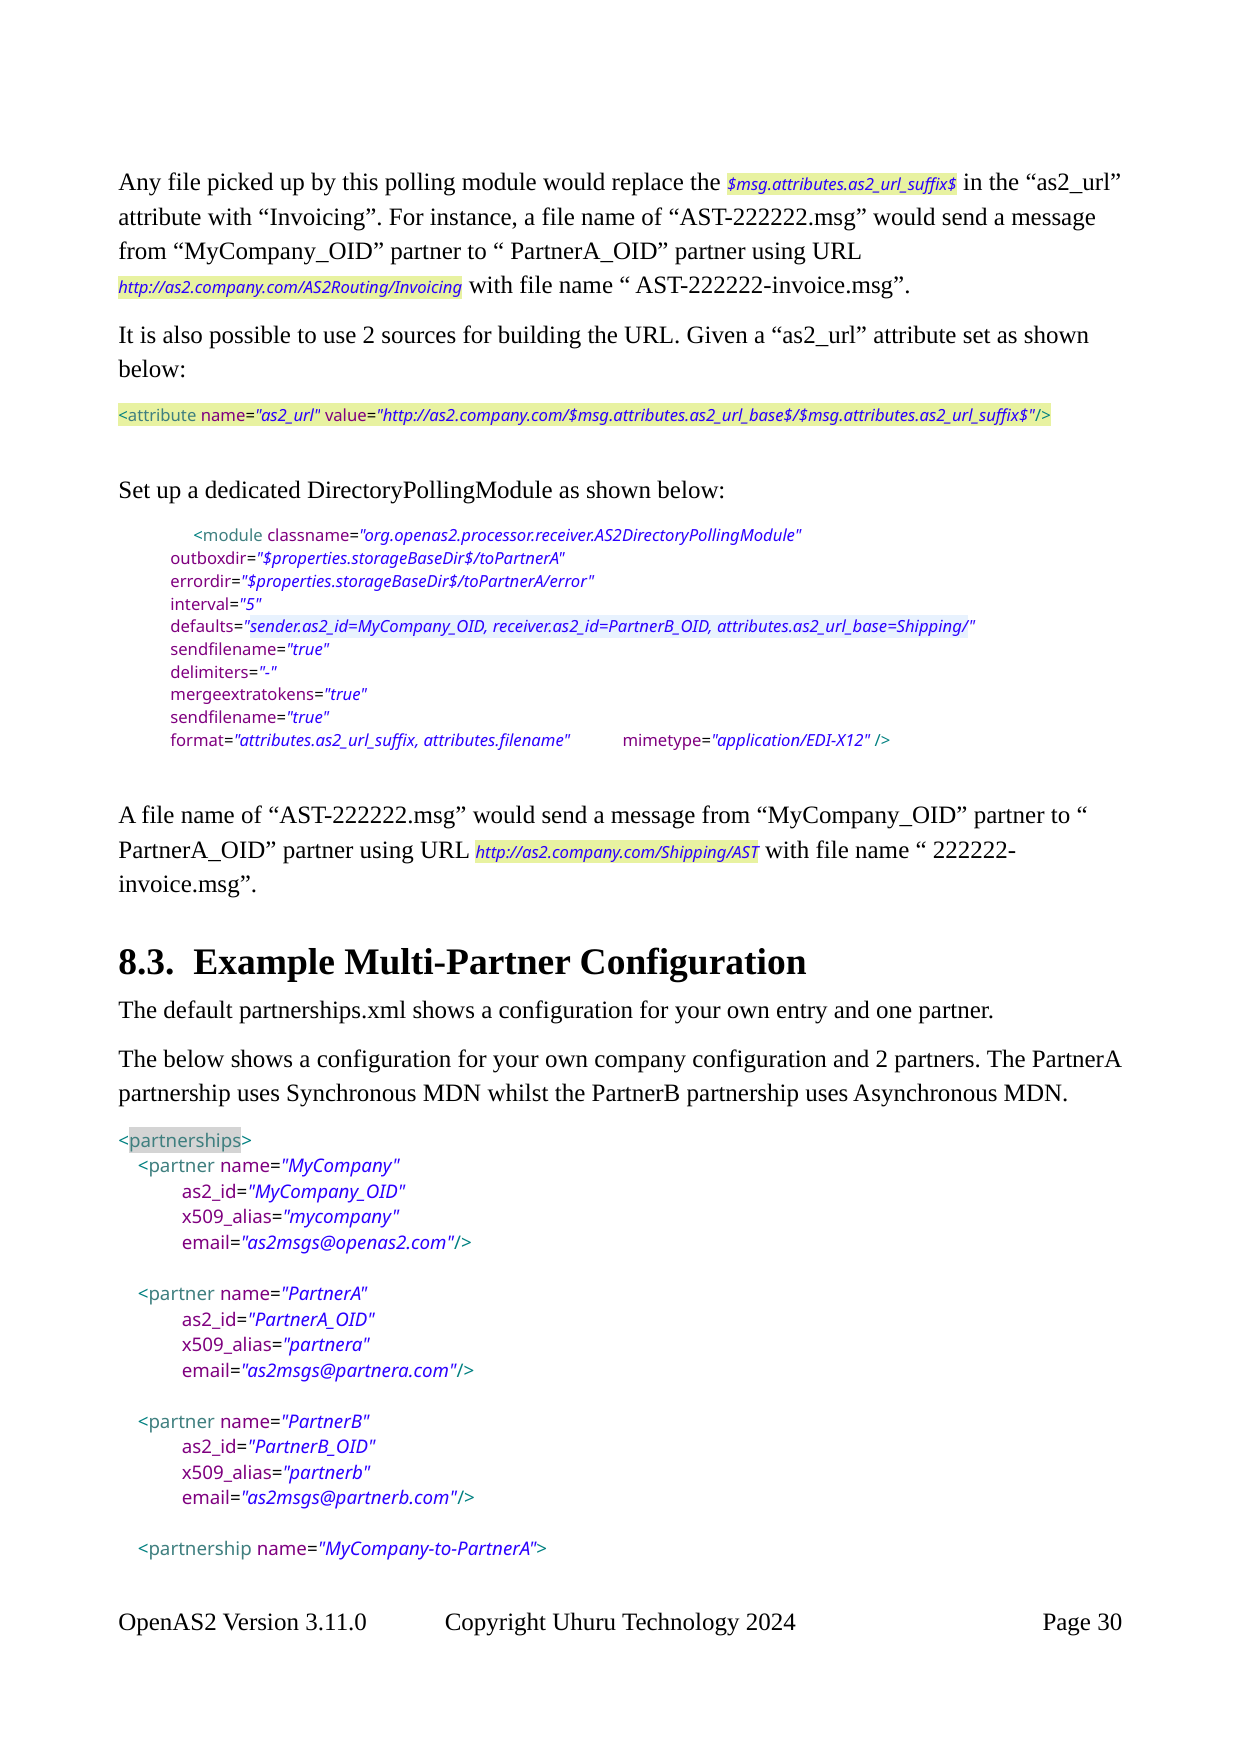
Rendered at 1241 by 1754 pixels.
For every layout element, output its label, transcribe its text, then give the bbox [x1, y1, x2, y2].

subtitle Example Multi-Partner Configuration [118, 939, 1122, 982]
text <partner name="PartnerA" [118, 1280, 1122, 1306]
text delimiters="-" [118, 660, 1122, 683]
text <partner name="PartnerB" [118, 1408, 1122, 1433]
text x509_alias="mycompany" [118, 1204, 1122, 1229]
text as2_id="PartnerA_OID" [118, 1306, 1122, 1331]
text Any file picked up by this polling module would replace the $msg.attributes.as2_url_suffix$ in the “as2_url” attribute with “Invoicing”. For instance, a file name of “AST-222222.msg” would send a message from “MyCompany_OID” partner to “ PartnerA_OID” partner using URL http://as2.company.com/AS2Routing/Invoicing with file name “ AST-222222-invoice.msg”. [118, 167, 1122, 299]
text format="attributes.as2_url_suffix, attributes.filename" mimetype="application/EDI-X12" /> [118, 728, 1122, 751]
text Set up a dedicated DirectoryPollingModule as shown below: [118, 475, 1122, 504]
text A file name of “AST-222222.msg” would send a message from “MyCompany_OID” partner to “ PartnerA_OID” partner using URL http://as2.company.com/Shipping/AST with file name “ 222222-invoice.msg”. [118, 800, 1122, 898]
text email="as2msgs@partnera.com"/> [118, 1357, 1122, 1382]
text x509_alias="partnerb" [118, 1459, 1122, 1484]
text as2_id="MyCompany_OID" [118, 1178, 1122, 1204]
text <partner name="MyCompany" [118, 1153, 1122, 1178]
text defaults="sender.as2_id=MyCompany_OID, receiver.as2_id=PartnerB_OID, attributes.as2_url_base=Shipping/" [118, 615, 1122, 638]
text sendfilename="true" [118, 706, 1122, 728]
text sendfilename="true" [118, 638, 1122, 660]
text x509_alias="partnera" [118, 1331, 1122, 1357]
text The default partnerships.xml shows a configuration for your own entry and one partner. [118, 995, 1122, 1023]
text mergeextratokens="true" [118, 683, 1122, 706]
text The below shows a configuration for your own company configuration and 2 partners. The PartnerA partnership uses Synchronous MDN whilst the PartnerB partnership uses Asynchronous MDN. [118, 1044, 1122, 1107]
text <partnership name="MyCompany-to-PartnerA"> [118, 1536, 1122, 1561]
text <module classname="org.openas2.processor.receiver.AS2DirectoryPollingModule" [193, 524, 1122, 547]
text as2_id="PartnerB_OID" [118, 1433, 1122, 1459]
text It is also possible to use 2 sources for building the URL. Given a “as2_url” attribute set as shown below: [118, 320, 1122, 383]
text email="as2msgs@partnerb.com"/> [118, 1484, 1122, 1510]
text interval="5" [118, 592, 1122, 615]
text email="as2msgs@openas2.com"/> [118, 1229, 1122, 1255]
text <attribute name="as2_url" value="http://as2.company.com/$msg.attributes.as2_url_base$/$msg.attributes.as2_url_suffix$"/> [118, 403, 1122, 426]
text <partnerships> [118, 1127, 1122, 1153]
text outboxdir="$properties.storageBaseDir$/toPartnerA" [118, 547, 1122, 569]
text errordir="$properties.storageBaseDir$/toPartnerA/error" [118, 569, 1122, 592]
